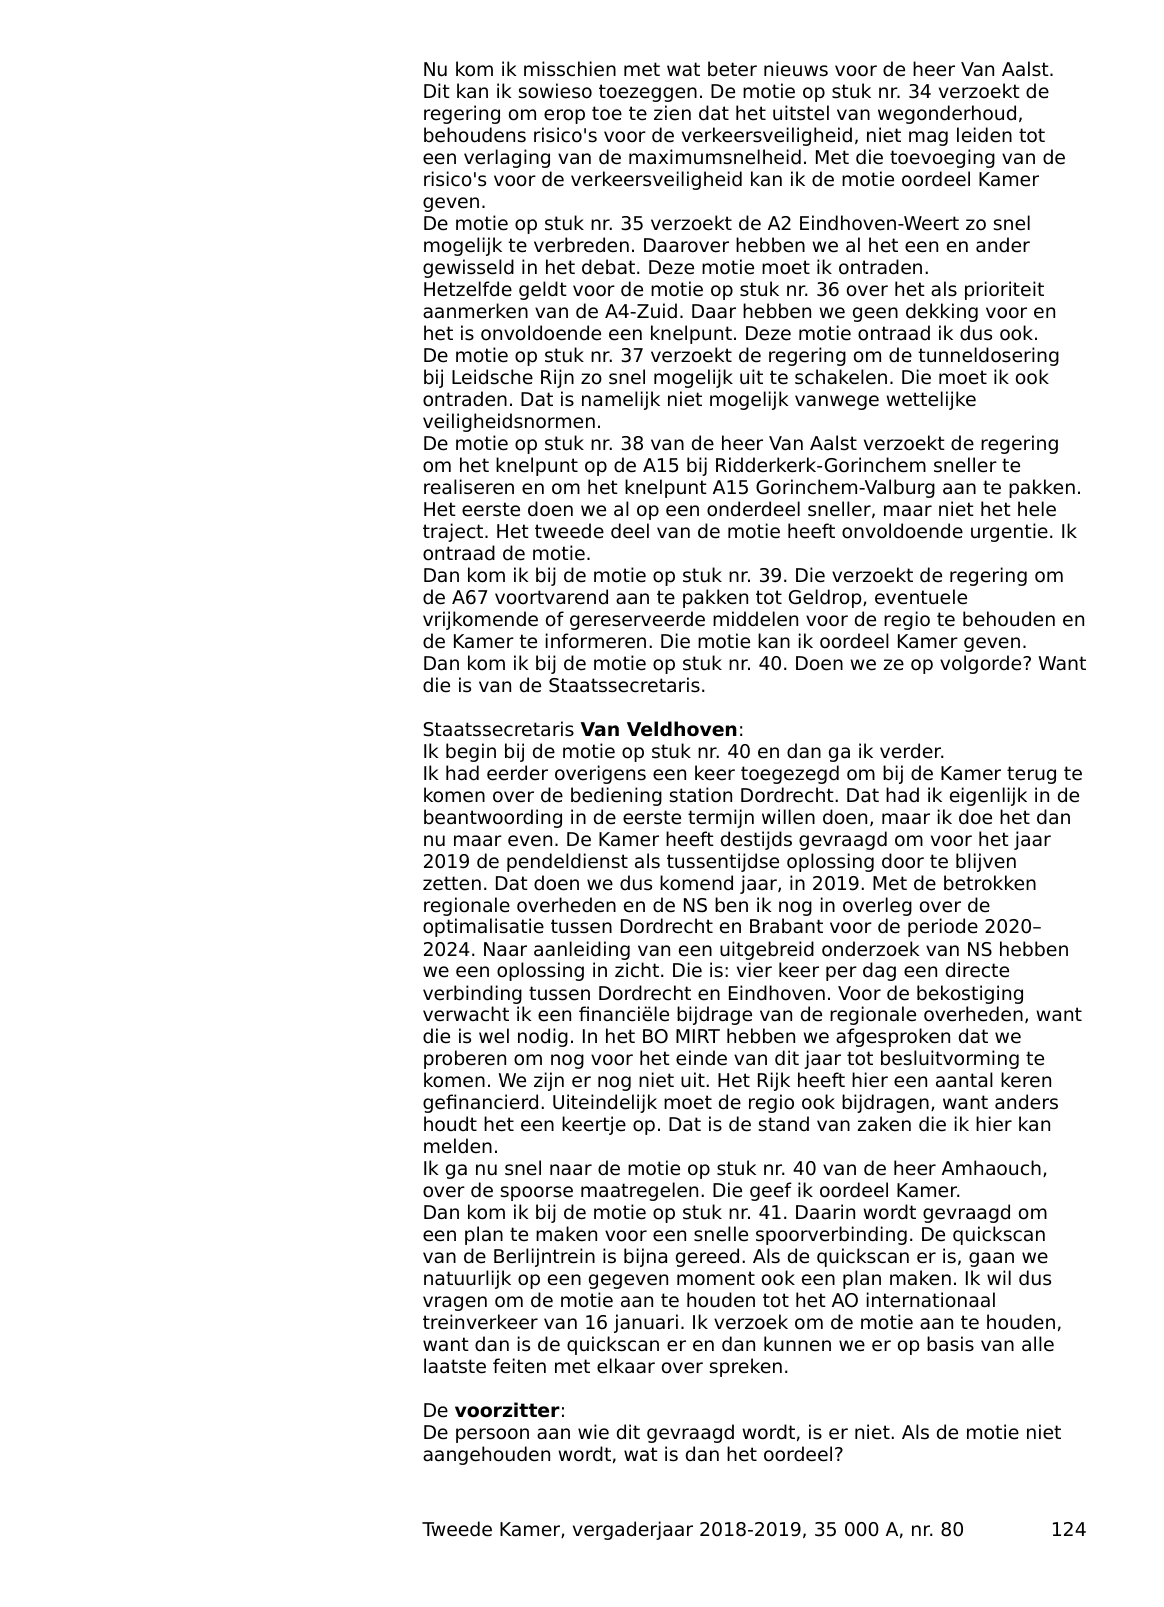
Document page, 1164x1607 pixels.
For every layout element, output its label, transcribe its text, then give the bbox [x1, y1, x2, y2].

text De motie op stuk nr. 35 verzoekt de A2 Eindhoven-Weert zo snel mogelijk te verbreden. Daarover hebben we al het een en ander gewisseld in het debat. Deze motie moet ik ontraden. [422, 213, 1087, 279]
text De persoon aan wie dit gevraagd wordt, is er niet. Als de motie niet aangehouden wordt, wat is dan het oordeel? [422, 1422, 1087, 1466]
text Hetzelfde geldt voor de motie op stuk nr. 36 over het als prioriteit aanmerken van de A4-Zuid. Daar hebben we geen dekking voor en het is onvoldoende een knelpunt. Deze motie ontraad ik dus ook. [422, 279, 1087, 345]
text Dan kom ik bij de motie op stuk nr. 41. Daarin wordt gevraagd om een plan te maken voor een snelle spoorverbinding. De quickscan van de Berlijntrein is bijna gereed. Als de quickscan er is, gaan we natuurlijk op een gegeven moment ook een plan maken. Ik wil dus vragen om de motie aan te houden tot het AO internationaal treinverkeer van 16 januari. Ik verzoek om de motie aan te houden, want dan is de quickscan er en dan kunnen we er op basis van alle laatste feiten met elkaar over spreken. [422, 1202, 1087, 1378]
text Dan kom ik bij de motie op stuk nr. 39. Die verzoekt de regering om de A67 voortvarend aan te pakken tot Geldrop, eventuele vrijkomende of gereserveerde middelen voor de regio te behouden en de Kamer te informeren. Die motie kan ik oordeel Kamer geven. [422, 564, 1087, 652]
text Ik ga nu snel naar de motie op stuk nr. 40 van de heer Amhaouch, over de spoorse maatregelen. Die geef ik oordeel Kamer. [422, 1158, 1087, 1202]
text De motie op stuk nr. 37 verzoekt de regering om de tunneldosering bij Leidsche Rijn zo snel mogelijk uit te schakelen. Die moet ik ook ontraden. Dat is namelijk niet mogelijk vanwege wettelijke veiligheidsnormen. [422, 345, 1087, 433]
text Dan kom ik bij de motie op stuk nr. 40. Doen we ze op volgorde? Want die is van de Staatssecretaris. [422, 652, 1087, 696]
text Ik had eerder overigens een keer toegezegd om bij de Kamer terug te komen over de bediening station Dordrecht. Dat had ik eigenlijk in de beantwoording in de eerste termijn willen doen, maar ik doe het dan nu maar even. De Kamer heeft destijds gevraagd om voor het jaar 2019 de pendeldienst als tussentijdse oplossing door te blijven zetten. Dat doen we dus komend jaar, in 2019. Met de betrokken regionale overheden en de NS ben ik nog in overleg over de optimalisatie tussen Dordrecht en Brabant voor de periode 2020–2024. Naar aanleiding van een uitgebreid onderzoek van NS hebben we een oplossing in zicht. Die is: vier keer per dag een directe verbinding tussen Dordrecht en Eindhoven. Voor de bekostiging verwacht ik een financiële bijdrage van de regionale overheden, want die is wel nodig. In het BO MIRT hebben we afgesproken dat we proberen om nog voor het einde van dit jaar tot besluitvorming te komen. We zijn er nog niet uit. Het Rijk heeft hier een aantal keren gefinancierd. Uiteindelijk moet de regio ook bijdragen, want anders houdt het een keertje op. Dat is de stand van zaken die ik hier kan melden. [422, 763, 1087, 1158]
text De motie op stuk nr. 38 van de heer Van Aalst verzoekt de regering om het knelpunt op de A15 bij Ridderkerk-Gorinchem sneller te realiseren en om het knelpunt A15 Gorinchem-Valburg aan te pakken. Het eerste doen we al op een onderdeel sneller, maar niet het hele traject. Het tweede deel van de motie heeft onvoldoende urgentie. Ik ontraad de motie. [422, 433, 1087, 564]
text Nu kom ik misschien met wat beter nieuws voor de heer Van Aalst. Dit kan ik sowieso toezeggen. De motie op stuk nr. 34 verzoekt de regering om erop toe te zien dat het uitstel van wegonderhoud, behoudens risico's voor de verkeersveiligheid, niet mag leiden tot een verlaging van de maximumsnelheid. Met die toevoeging van de risico's voor de verkeersveiligheid kan ik de motie oordeel Kamer geven. [422, 59, 1087, 213]
text Ik begin bij de motie op stuk nr. 40 en dan ga ik verder. [422, 741, 1087, 763]
text De voorzitter: [422, 1400, 1087, 1422]
text Staatssecretaris Van Veldhoven: [422, 719, 1087, 741]
